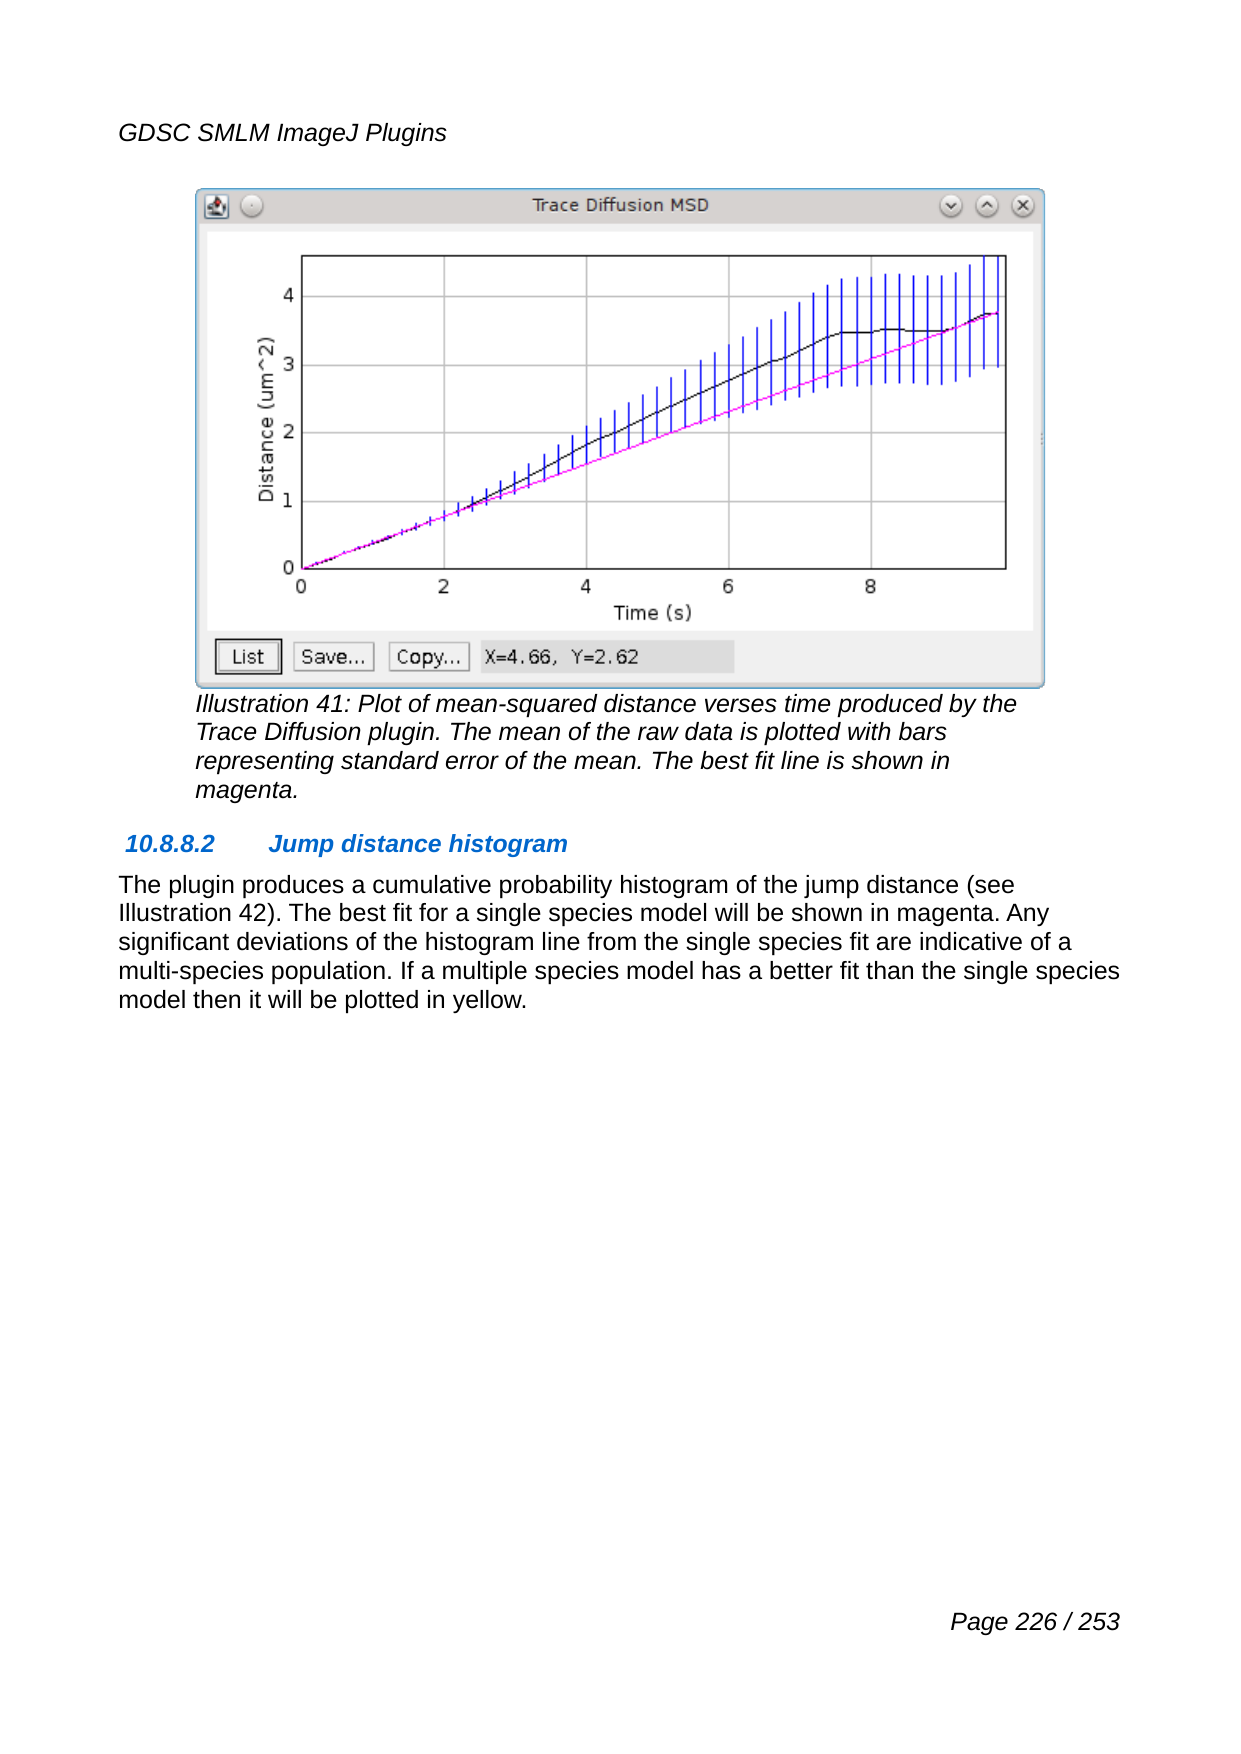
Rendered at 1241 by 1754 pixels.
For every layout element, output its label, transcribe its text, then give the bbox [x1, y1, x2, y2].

picture [195, 188, 1045, 689]
text The plugin produces a cumulative probability histogram of the jump distance (see Illustration 42). The best fit for a single species model will be shown in magenta. Any significant deviations of the histogram line from the single species fit are indicative of a multi-species population. If a multiple species model has a better fit than the single species model then it will be plotted in yellow. [118, 870, 1122, 1013]
text Illustration 41: Plot of mean-squared distance verses time produced by the Trace Diffusion plugin. The mean of the raw data is plotted with bars representing standard error of the mean. The best fit line is shown in magenta. [195, 689, 1045, 804]
subtitle Jump distance histogram [118, 829, 1122, 857]
